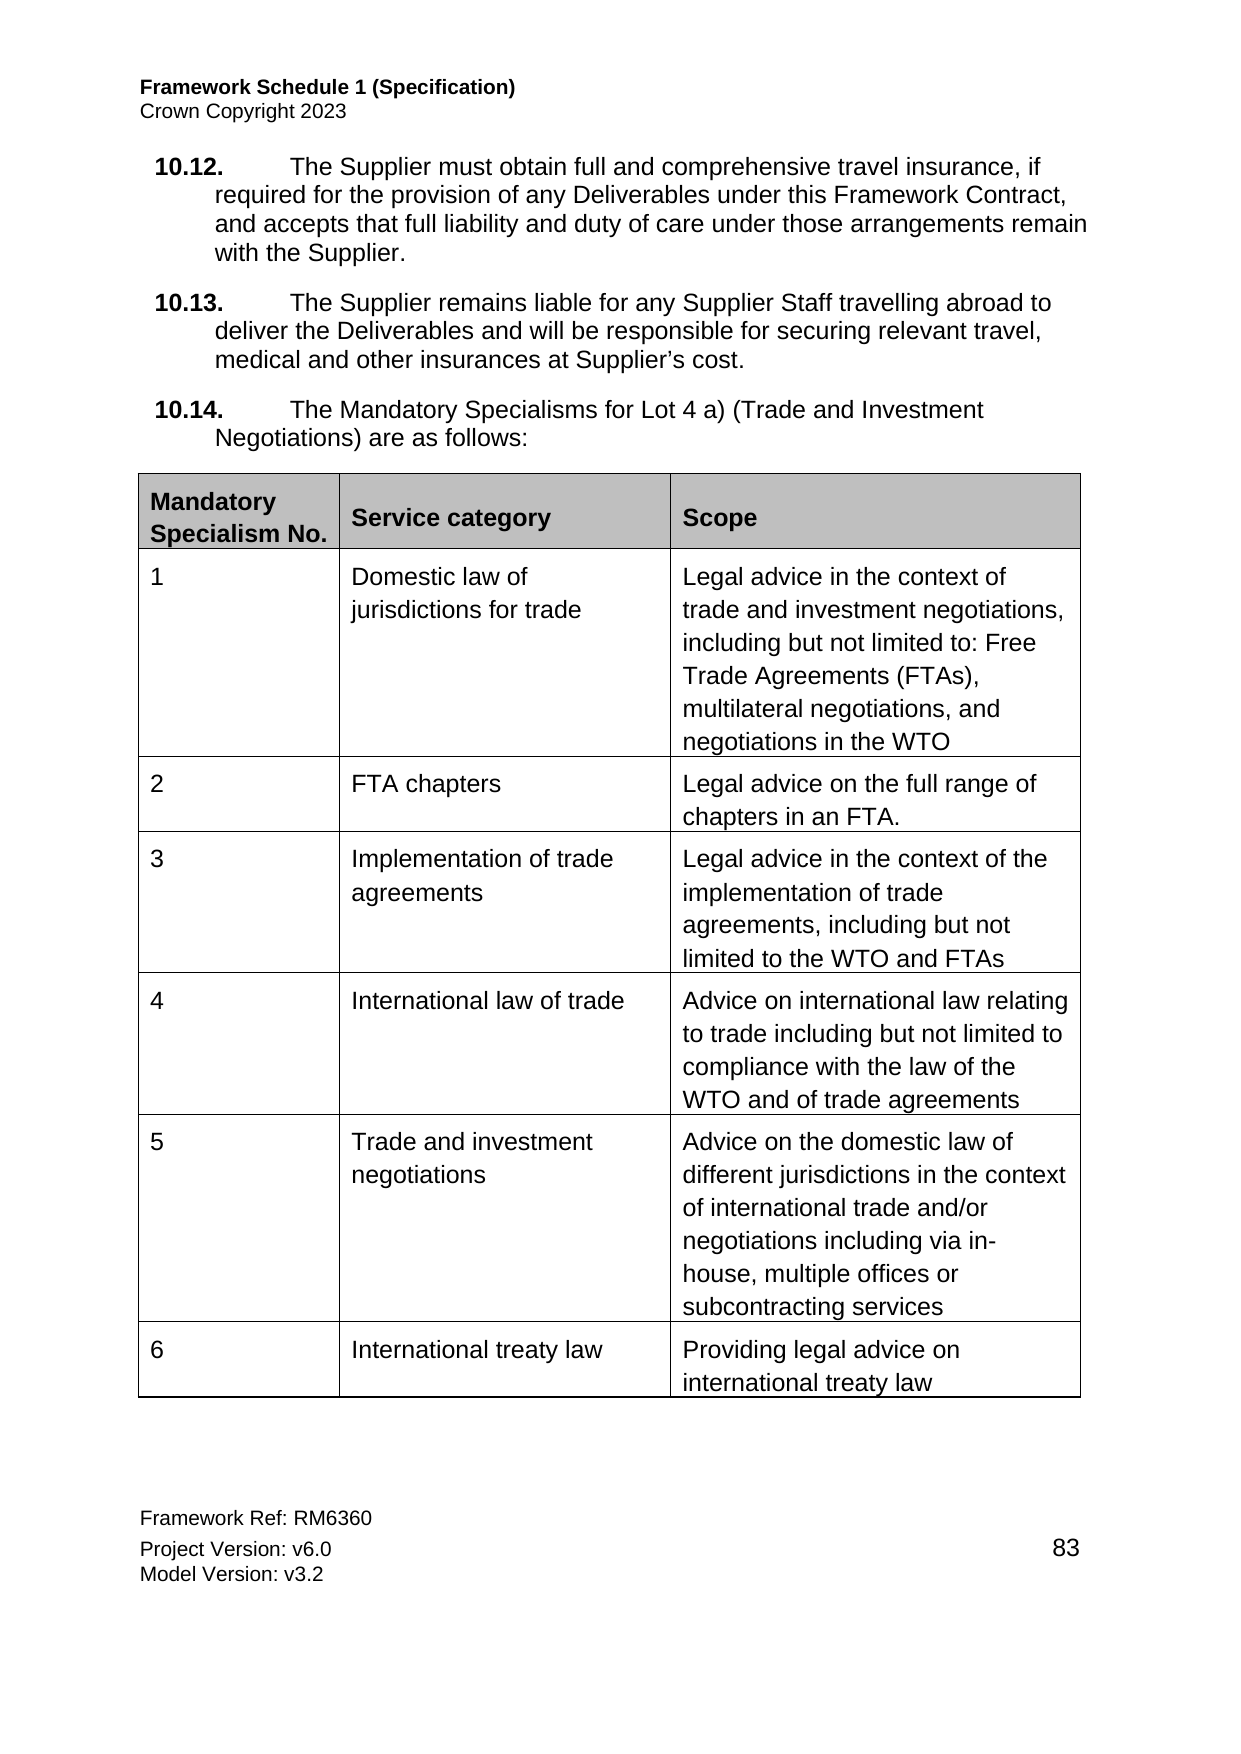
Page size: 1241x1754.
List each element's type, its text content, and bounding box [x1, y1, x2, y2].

list The Supplier remains liable for any Supplier Staff travelling abroad to deliver the Deliverables and will be responsible for securing relevant travel, medical and other insurances at Supplier’s cost. [154, 287, 1103, 374]
table_cell Trade and investment negotiations [340, 1115, 670, 1321]
table_cell 3 [139, 832, 339, 972]
list The Supplier must obtain full and comprehensive travel insurance, if required for the provision of any Deliverables under this Framework Contract, and accepts that full liability and duty of care under those arrangements remain with the Supplier. [154, 152, 1103, 267]
table_header Service category [340, 474, 670, 548]
table_cell 6 [139, 1322, 339, 1396]
table_cell 1 [139, 549, 339, 756]
table_cell International treaty law [340, 1322, 670, 1396]
list The Mandatory Specialisms for Lot 4 a) (Trade and Investment Negotiations) are as follows: [154, 394, 1103, 452]
table_cell Legal advice in the context of trade and investment negotiations, including but not limited to: Free Trade Agreements (FTAs), multilateral negotiations, and negotiations in the WTO [671, 549, 1080, 756]
table_cell Legal advice in the context of the implementation of trade agreements, including but not limited to the WTO and FTAs [671, 832, 1080, 972]
table_cell Providing legal advice on international treaty law [671, 1322, 1080, 1396]
table_cell 4 [139, 973, 339, 1114]
table_cell Implementation of trade agreements [340, 832, 670, 972]
table_cell Advice on international law relating to trade including but not limited to compliance with the law of the WTO and of trade agreements [671, 973, 1080, 1114]
table_cell Domestic law of jurisdictions for trade [340, 549, 670, 756]
table_cell Legal advice on the full range of chapters in an FTA. [671, 757, 1080, 831]
table_cell 5 [139, 1115, 339, 1321]
table_cell Advice on the domestic law of different jurisdictions in the context of international trade and/or negotiations including via in-house, multiple offices or subcontracting services [671, 1115, 1080, 1321]
table_cell 2 [139, 757, 339, 831]
table_header Scope [671, 474, 1080, 548]
table_cell International law of trade [340, 973, 670, 1114]
table_header Mandatory Specialism No. [139, 474, 339, 548]
table_cell FTA chapters [340, 757, 670, 831]
